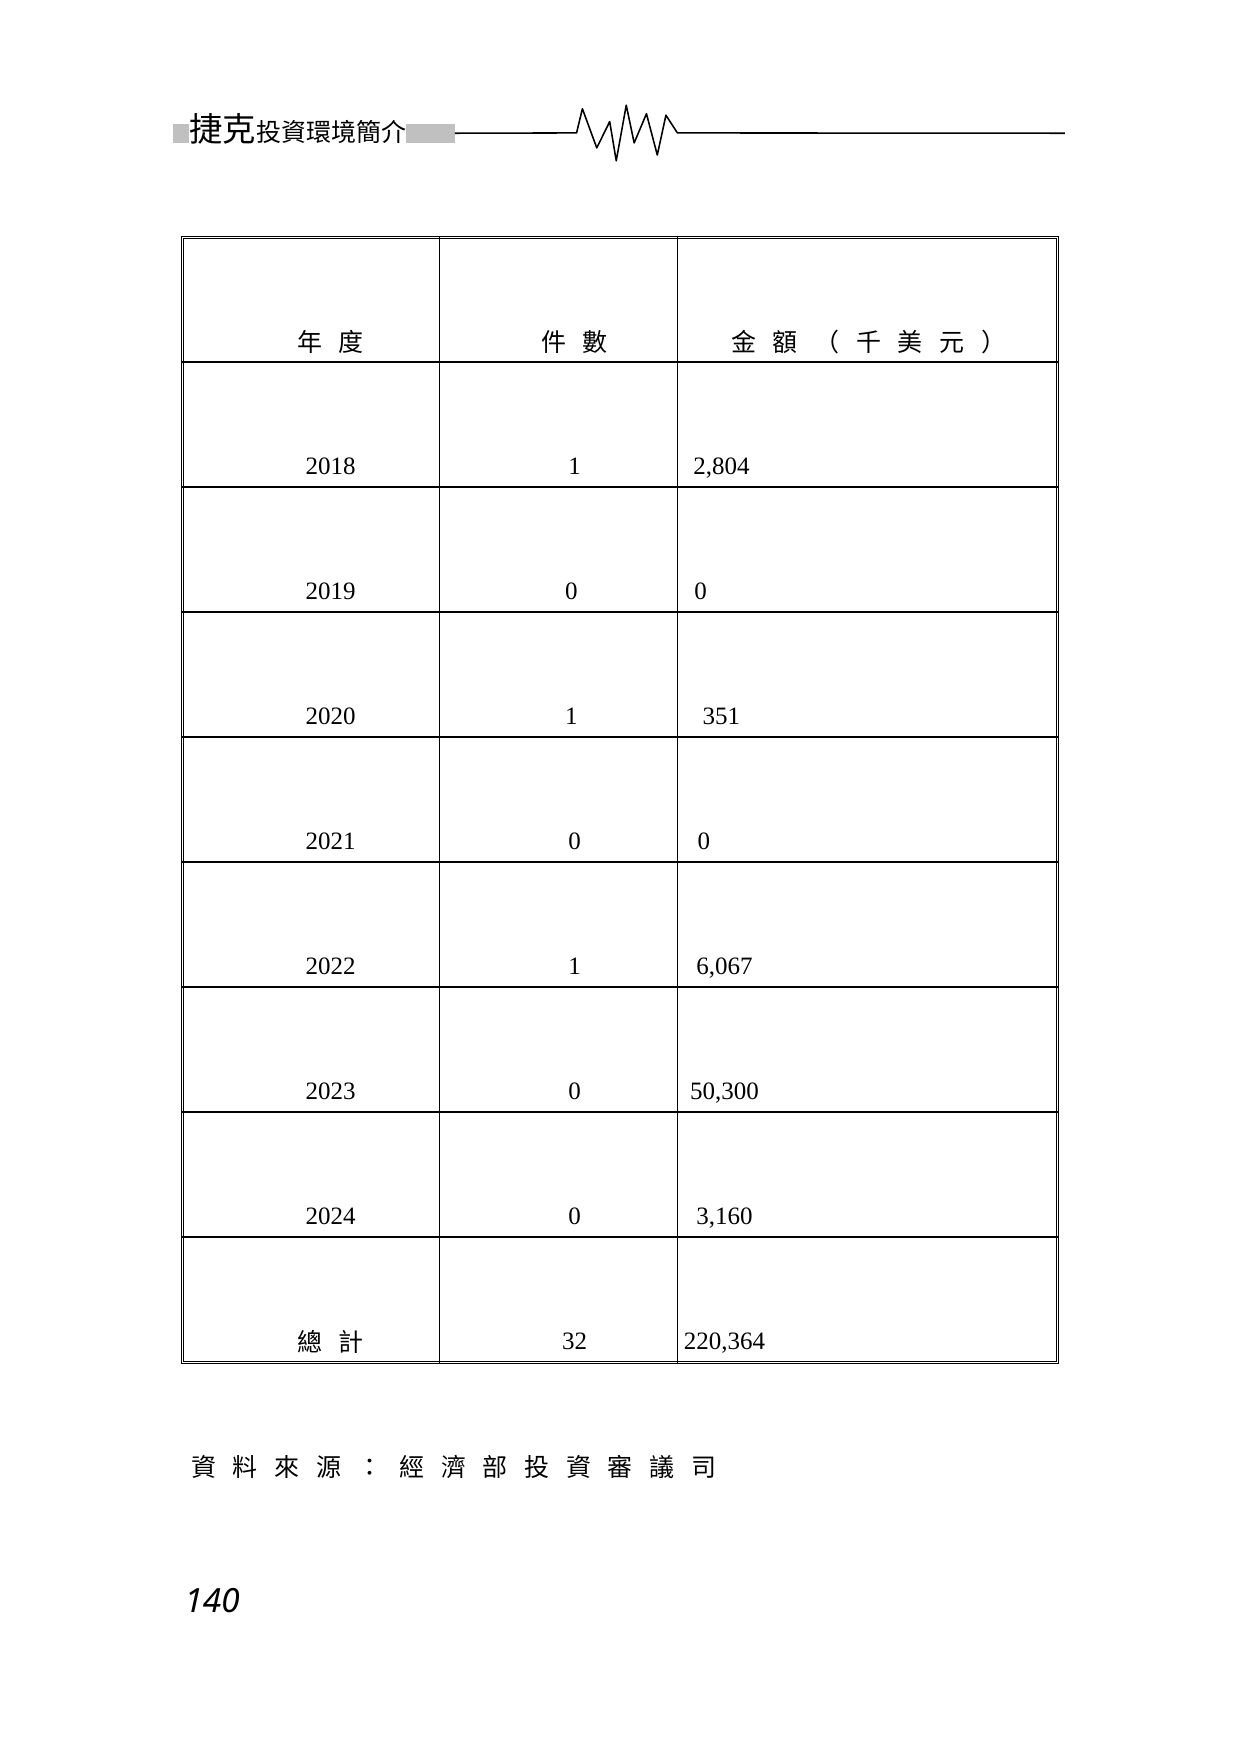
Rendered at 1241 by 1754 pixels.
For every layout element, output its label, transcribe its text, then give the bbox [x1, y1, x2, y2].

table_cell 3,160 [678, 1113, 1056, 1236]
table_cell 0 [440, 738, 677, 861]
table_cell 1 [440, 863, 677, 986]
table_header 金額（千美元） [678, 239, 1056, 361]
table_cell 32 [440, 1238, 677, 1361]
table_cell 220,364 [678, 1238, 1056, 1361]
table_header 年度 [184, 239, 439, 361]
table_cell 0 [678, 488, 1056, 611]
table_cell 2022 [184, 863, 439, 986]
table_cell 2018 [184, 363, 439, 486]
table_cell 0 [678, 738, 1056, 861]
table_cell 1 [440, 363, 677, 486]
table_cell 0 [440, 988, 677, 1111]
table_cell 6,067 [678, 863, 1056, 986]
table_cell 2023 [184, 988, 439, 1111]
table_cell 2,804 [678, 363, 1056, 486]
table_cell 50,300 [678, 988, 1056, 1111]
table_cell 總計 [184, 1238, 439, 1361]
table_cell 2021 [184, 738, 439, 861]
table_cell 2020 [184, 613, 439, 736]
table_cell 0 [440, 1113, 677, 1236]
table_cell 2024 [184, 1113, 439, 1236]
table_cell 351 [678, 613, 1056, 736]
text 資料來源：經濟部投資審議司 [183, 1424, 1058, 1486]
table_cell 1 [440, 613, 677, 736]
table_cell 0 [440, 488, 677, 611]
table_cell 2019 [184, 488, 439, 611]
table_header 件數 [440, 239, 677, 361]
